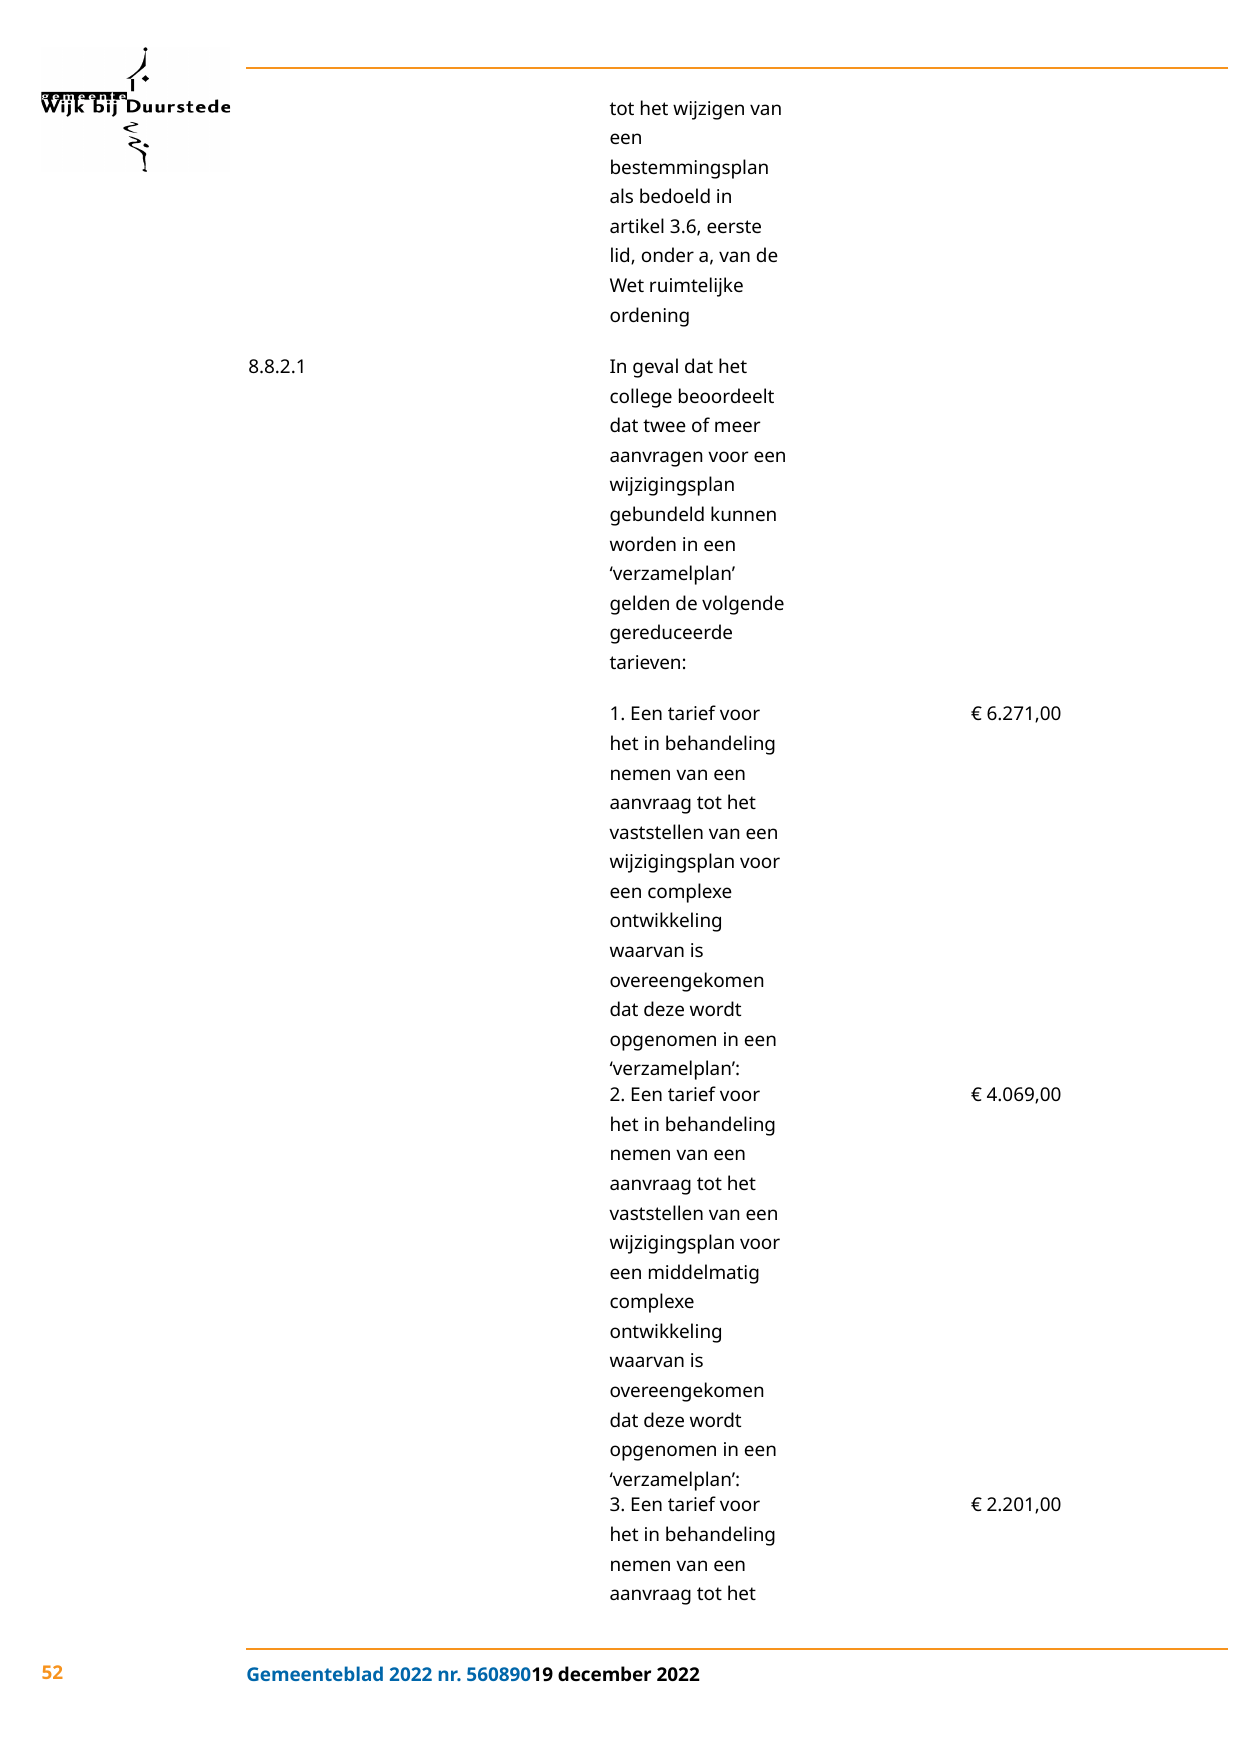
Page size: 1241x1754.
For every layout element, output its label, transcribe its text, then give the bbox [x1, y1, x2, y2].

table_cell € 4.069,00 [971, 1081, 1152, 1492]
table_cell tot het wijzigen van een bestemmingsplan als bedoeld in artikel 3.6, eerste lid, onder a, van de Wet ruimtelijke ordening [609, 95, 790, 328]
table_cell [429, 1492, 609, 1606]
table_cell [609, 328, 790, 353]
table_cell [248, 675, 429, 701]
table_cell [248, 701, 429, 1081]
table_cell [248, 1081, 429, 1492]
table_cell In geval dat het college beoordeelt dat twee of meer aanvragen voor een wijzigingsplan gebundeld kunnen worden in een ‘verzamelplan’ gelden de volgende gereduceerde tarieven: [609, 353, 790, 675]
table_cell [971, 95, 1152, 328]
table_cell 8.8.2.1 [248, 353, 429, 675]
table_cell [429, 353, 609, 675]
picture [41, 47, 231, 172]
table_cell [248, 1492, 429, 1606]
table_cell [429, 701, 609, 1081]
table_cell 2. Een tarief voor het in behandeling nemen van een aanvraag tot het vaststellen van een wijzigingsplan voor een middelmatig complexe ontwikkeling waarvan is overeengekomen dat deze wordt opgenomen in een ‘verzamelplan’: [609, 1081, 790, 1492]
table_cell [429, 1081, 609, 1492]
table_cell [248, 328, 429, 353]
table_cell [429, 675, 609, 701]
table_cell € 2.201,00 [971, 1492, 1152, 1606]
table_cell € 6.271,00 [971, 701, 1152, 1081]
table_cell [790, 701, 971, 1081]
table_cell [790, 1081, 971, 1492]
table_cell [248, 95, 429, 328]
table_cell [971, 328, 1152, 353]
table_cell [971, 353, 1152, 675]
table_cell [790, 95, 971, 328]
table_cell 1. Een tarief voor het in behandeling nemen van een aanvraag tot het vaststellen van een wijzigingsplan voor een complexe ontwikkeling waarvan is overeengekomen dat deze wordt opgenomen in een ‘verzamelplan’: [609, 701, 790, 1081]
table_cell [609, 675, 790, 701]
table_cell [790, 353, 971, 675]
table_cell 3. Een tarief voor het in behandeling nemen van een aanvraag tot het [609, 1492, 790, 1606]
table_cell [971, 675, 1152, 701]
table_cell [429, 95, 609, 328]
table_cell [429, 328, 609, 353]
table_cell [790, 1492, 971, 1606]
table_cell [790, 675, 971, 701]
table_cell [790, 328, 971, 353]
